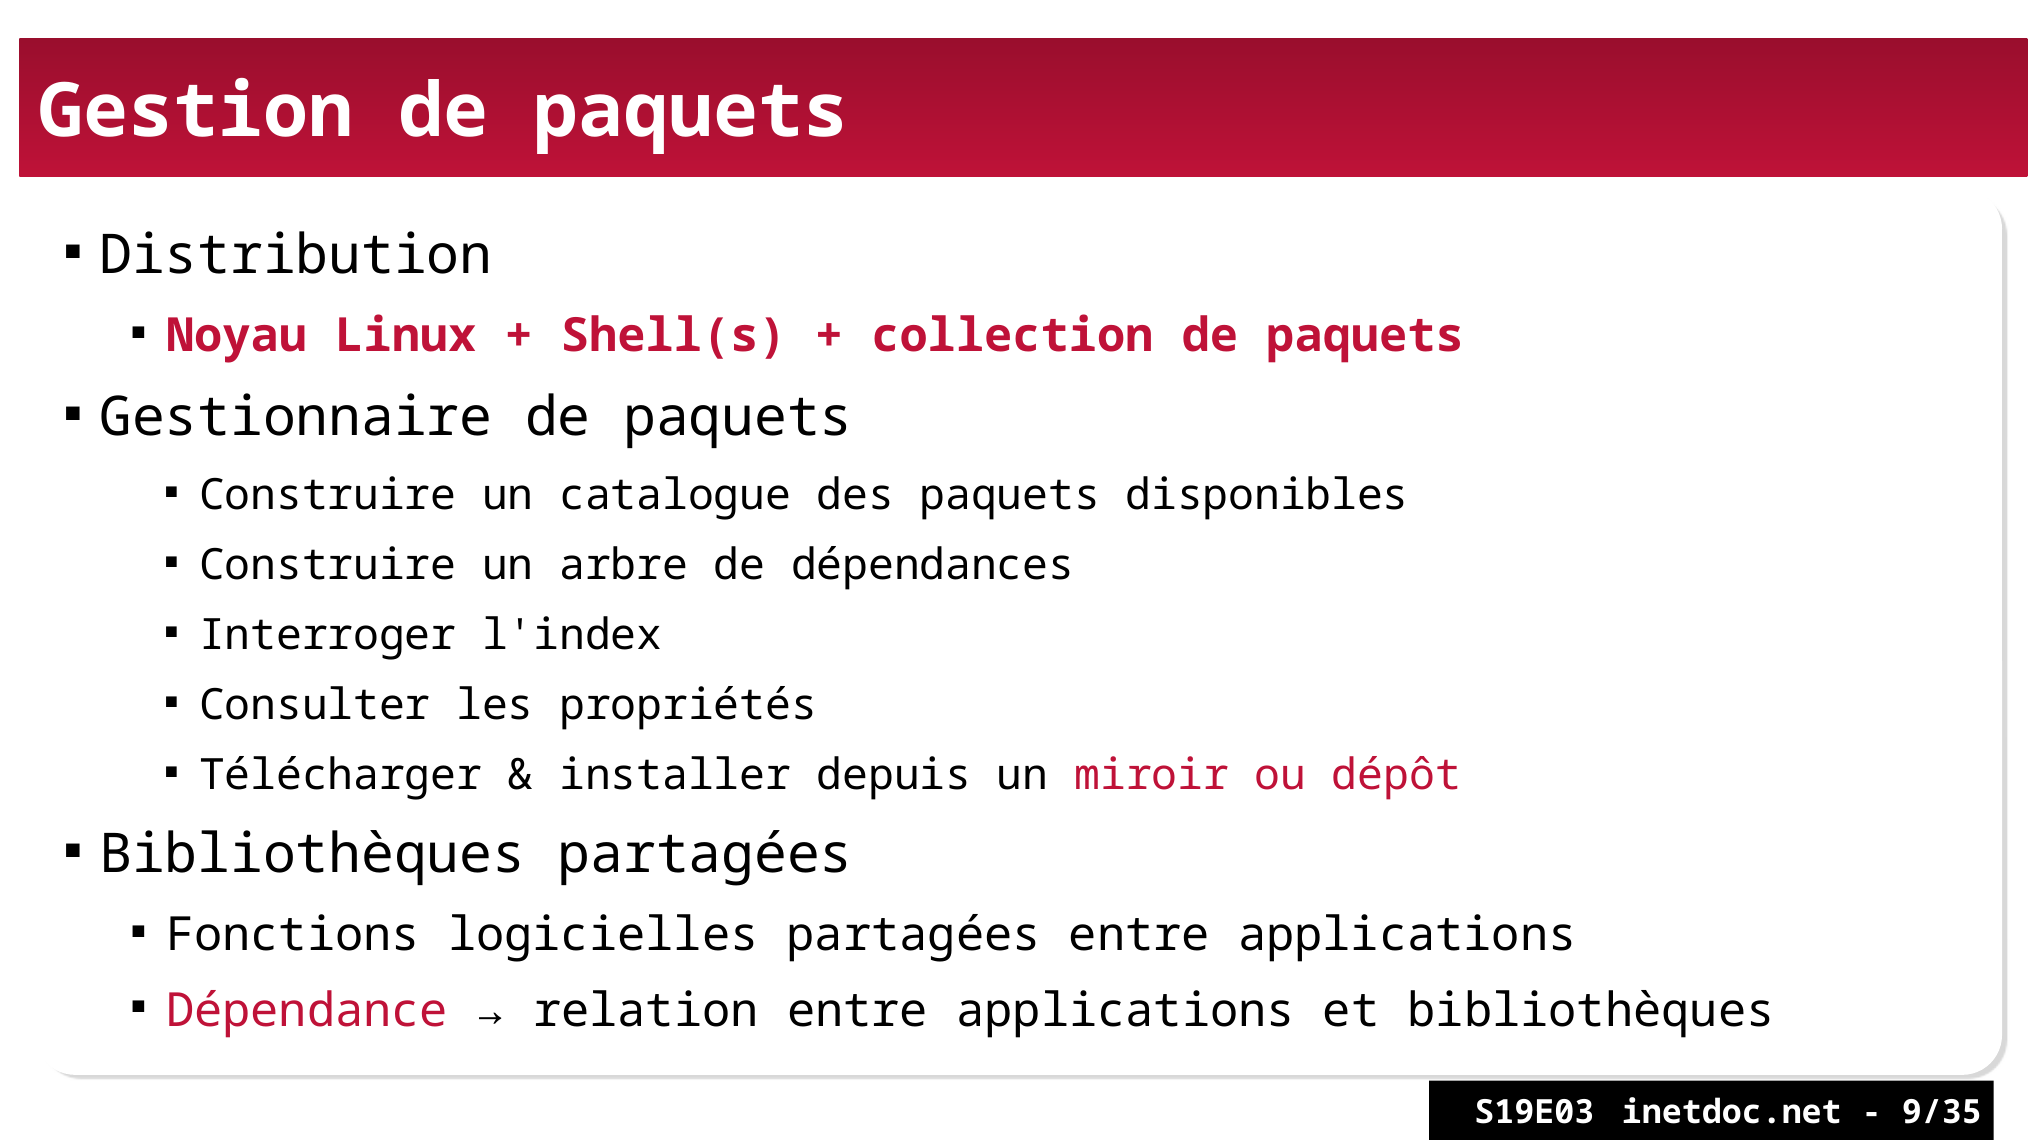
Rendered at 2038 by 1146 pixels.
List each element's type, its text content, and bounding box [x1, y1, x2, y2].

text_box Distribution Noyau Linux + Shell(s) + collection de paquets Gestionnaire de paquets Construire un catalogue des paquets disponibles Construire un arbre de dépendances Interroger l'index Consulter les propriétés Télécharger & installer depuis un miroir ou dépôt Bibliothèques partagées Fonctions logicielles partagées entre applications Dépendance → relation entre applications et bibliothèques [35, 188, 2003, 1075]
text_box S19E03 inetdoc.net - <numéro>/35 [1429, 1080, 1994, 1140]
text_box Gestion de paquets [19, 38, 2028, 177]
